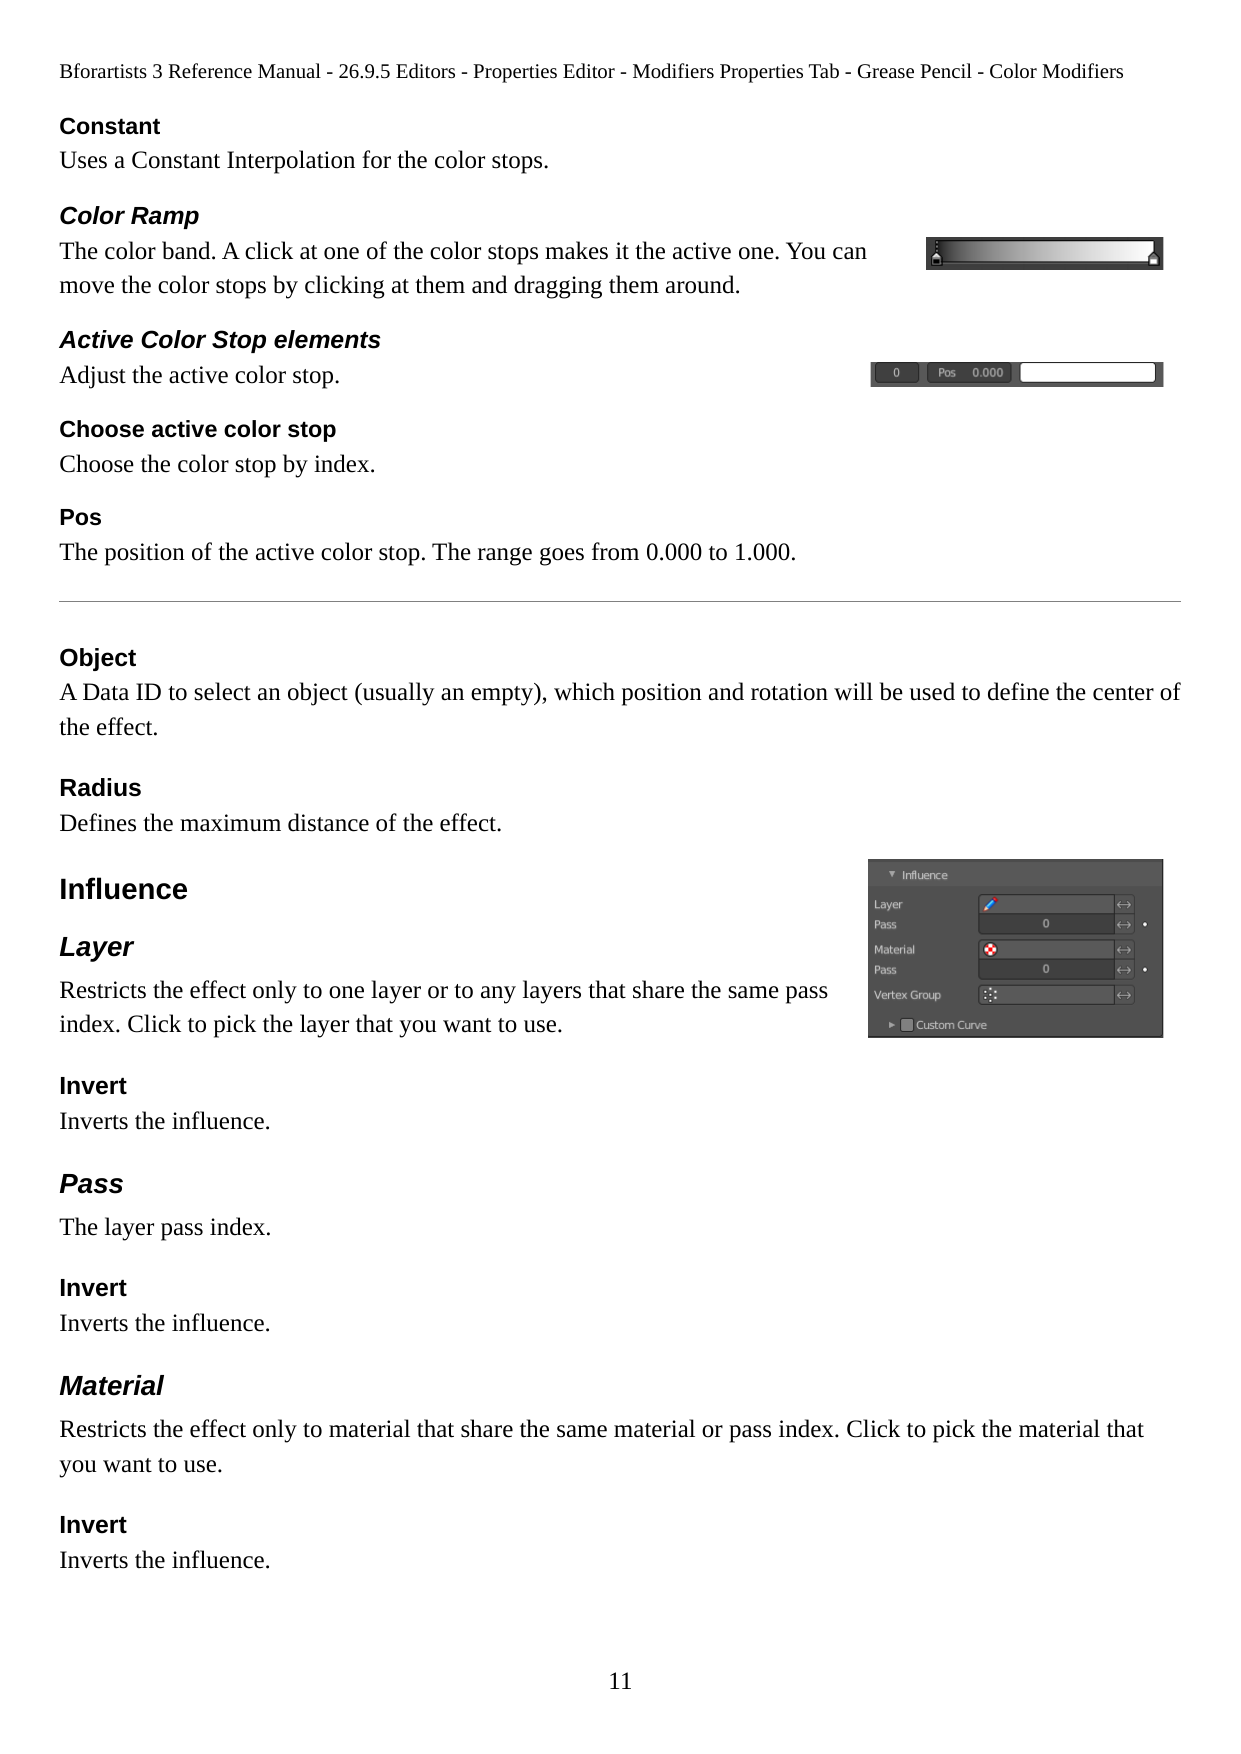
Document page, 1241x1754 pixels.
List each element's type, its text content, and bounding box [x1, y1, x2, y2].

text Restricts the effect only to material that share the same material or pass index. Click to pick the material that you want to use. [59, 1414, 1181, 1477]
subtitle Object [59, 643, 1181, 671]
subtitle Pass [59, 1167, 1181, 1199]
subtitle Influence [59, 872, 868, 906]
picture [870, 362, 1164, 387]
text Inverts the influence. [59, 1106, 1181, 1135]
subtitle Pos [59, 504, 1181, 531]
subtitle Color Ramp [59, 201, 1181, 229]
subtitle [1164, 872, 1181, 906]
subtitle Layer [59, 931, 868, 963]
text The layer pass index. [59, 1212, 1181, 1241]
picture [926, 237, 1164, 270]
subtitle Radius [59, 773, 1181, 802]
subtitle Constant [59, 113, 1181, 139]
picture [868, 859, 1164, 1038]
text Defines the maximum distance of the effect. [59, 808, 1181, 837]
subtitle Material [59, 1370, 1181, 1402]
text Restricts the effect only to one layer or to any layers that share the same pass index. Click to pick the layer that you want to use. [59, 975, 868, 1038]
text Uses a Constant Interpolation for the color stops. [59, 146, 1181, 174]
subtitle Invert [59, 1071, 1181, 1100]
subtitle [1164, 931, 1181, 963]
text The color band. A click at one of the color stops makes it the active one. You can move the color stops by clicking at them and dragging them around. [59, 236, 1181, 299]
text Inverts the influence. [59, 1545, 1181, 1574]
text Choose the color stop by index. [59, 449, 1181, 477]
subtitle Active Color Stop elements [59, 326, 1181, 354]
subtitle Invert [59, 1273, 1181, 1302]
text Adjust the active color stop. [59, 360, 1181, 389]
text The position of the active color stop. The range goes from 0.000 to 1.000. [59, 537, 1181, 566]
subtitle Invert [59, 1510, 1181, 1539]
text Inverts the influence. [59, 1308, 1181, 1337]
text A Data ID to select an object (usually an empty), which position and rotation will be used to define the center of the effect. [59, 677, 1181, 741]
subtitle Choose active color stop [59, 416, 1181, 442]
